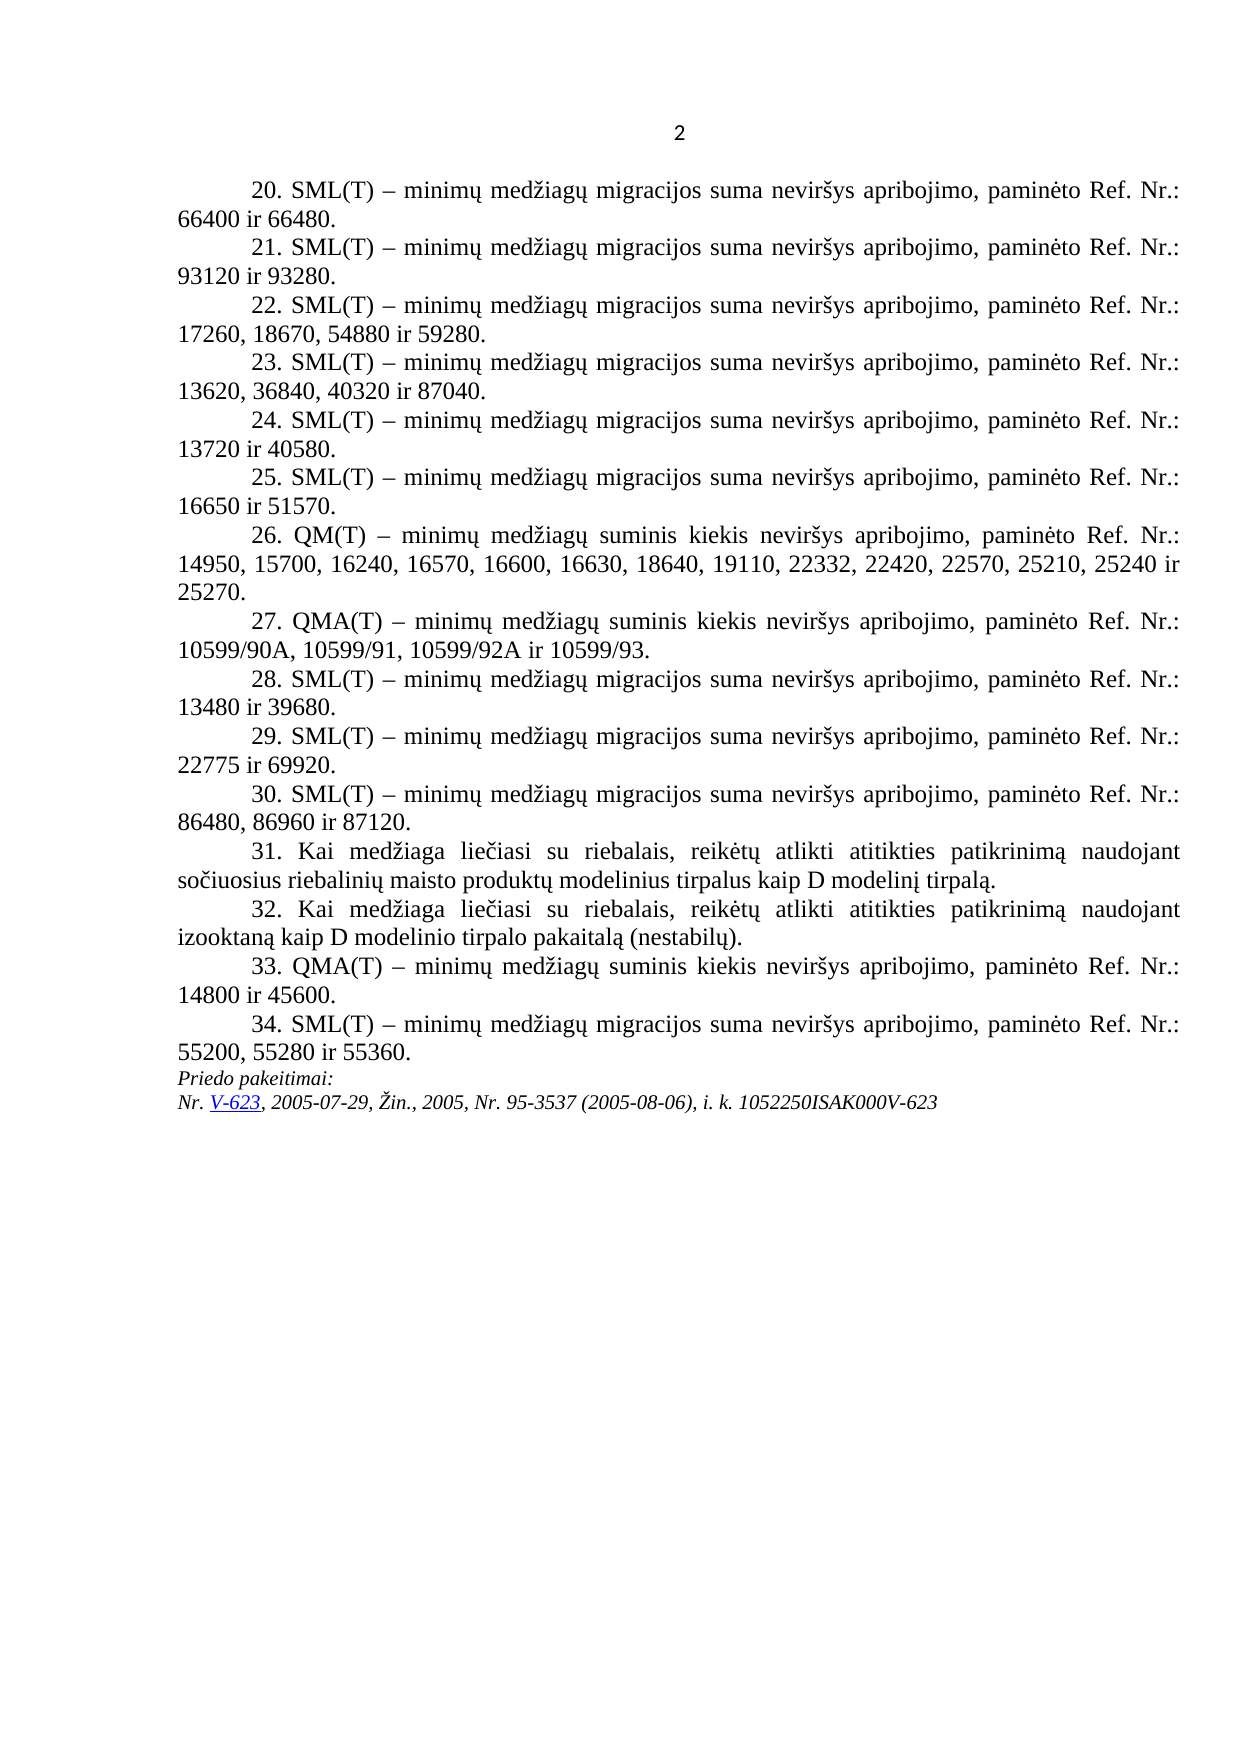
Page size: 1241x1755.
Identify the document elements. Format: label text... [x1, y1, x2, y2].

text 29. SML(T) – minimų medžiagų migracijos suma neviršys apribojimo, paminėto Ref. Nr.: 22775 ir 69920. [177, 721, 1181, 779]
text Nr. V-623, 2005-07-29, Žin., 2005, Nr. 95-3537 (2005-08-06), i. k. 1052250ISAK000V-623 [177, 1090, 1181, 1114]
text 33. QMA(T) – minimų medžiagų suminis kiekis neviršys apribojimo, paminėto Ref. Nr.: 14800 ir 45600. [177, 951, 1181, 1009]
text 26. QM(T) – minimų medžiagų suminis kiekis neviršys apribojimo, paminėto Ref. Nr.: 14950, 15700, 16240, 16570, 16600, 16630, 18640, 19110, 22332, 22420, 22570, 25210, 25240 ir 25270. [177, 520, 1181, 606]
text 24. SML(T) – minimų medžiagų migracijos suma neviršys apribojimo, paminėto Ref. Nr.: 13720 ir 40580. [177, 405, 1181, 462]
text 20. SML(T) – minimų medžiagų migracijos suma neviršys apribojimo, paminėto Ref. Nr.: 66400 ir 66480. [177, 175, 1181, 232]
text 27. QMA(T) – minimų medžiagų suminis kiekis neviršys apribojimo, paminėto Ref. Nr.: 10599/90A, 10599/91, 10599/92A ir 10599/93. [177, 606, 1181, 664]
text Priedo pakeitimai: [177, 1066, 1181, 1090]
text 34. SML(T) – minimų medžiagų migracijos suma neviršys apribojimo, paminėto Ref. Nr.: 55200, 55280 ir 55360. [177, 1009, 1181, 1066]
text 23. SML(T) – minimų medžiagų migracijos suma neviršys apribojimo, paminėto Ref. Nr.: 13620, 36840, 40320 ir 87040. [177, 347, 1181, 405]
text 22. SML(T) – minimų medžiagų migracijos suma neviršys apribojimo, paminėto Ref. Nr.: 17260, 18670, 54880 ir 59280. [177, 290, 1181, 347]
text 28. SML(T) – minimų medžiagų migracijos suma neviršys apribojimo, paminėto Ref. Nr.: 13480 ir 39680. [177, 664, 1181, 721]
text 25. SML(T) – minimų medžiagų migracijos suma neviršys apribojimo, paminėto Ref. Nr.: 16650 ir 51570. [177, 462, 1181, 520]
text 32. Kai medžiaga liečiasi su riebalais, reikėtų atlikti atitikties patikrinimą naudojant izooktaną kaip D modelinio tirpalo pakaitalą (nestabilų). [177, 894, 1181, 951]
text 30. SML(T) – minimų medžiagų migracijos suma neviršys apribojimo, paminėto Ref. Nr.: 86480, 86960 ir 87120. [177, 779, 1181, 836]
text 21. SML(T) – minimų medžiagų migracijos suma neviršys apribojimo, paminėto Ref. Nr.: 93120 ir 93280. [177, 232, 1181, 290]
text 31. Kai medžiaga liečiasi su riebalais, reikėtų atlikti atitikties patikrinimą naudojant sočiuosius riebalinių maisto produktų modelinius tirpalus kaip D modelinį tirpalą. [177, 836, 1181, 894]
